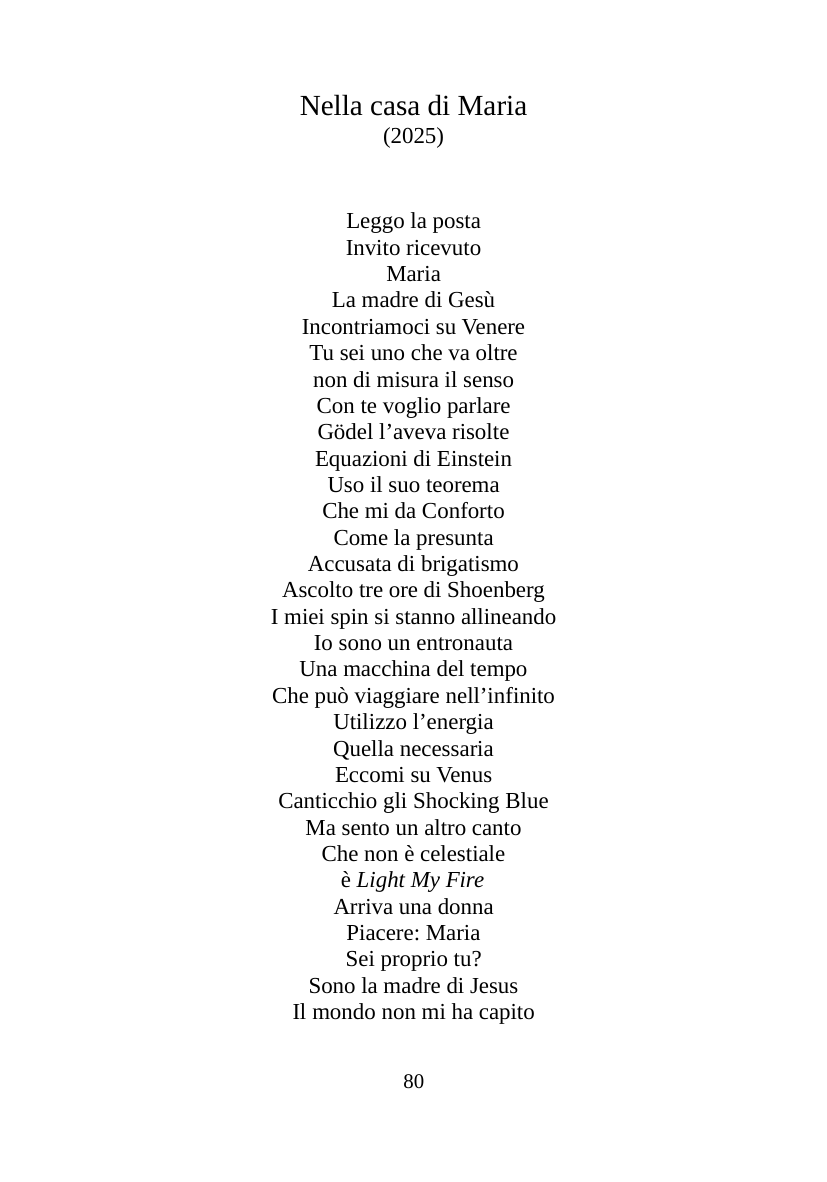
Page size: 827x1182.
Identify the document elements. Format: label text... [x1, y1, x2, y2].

text Nella casa di Maria (2025) [88, 88, 738, 148]
text Ma sento un altro canto [88, 814, 738, 840]
text Arriva una donna [88, 893, 738, 919]
text Uso il suo teorema [88, 471, 738, 497]
text Il mondo non mi ha capito [88, 998, 738, 1024]
text Quella necessaria [88, 734, 738, 761]
text Utilizzo l’energia [88, 708, 738, 734]
text I miei spin si stanno allineando [88, 603, 738, 629]
text Invito ricevuto [88, 234, 738, 260]
text Con te voglio parlare [88, 392, 738, 418]
text Tu sei uno che va oltre [88, 339, 738, 366]
text Ascolto tre ore di Shoenberg [88, 576, 738, 603]
text Incontriamoci su Venere [88, 313, 738, 339]
text non di misura il senso [88, 366, 738, 392]
text Canticchio gli Shocking Blue [88, 787, 738, 814]
text Piacere: Maria [88, 919, 738, 945]
text Io sono un entronauta [88, 629, 738, 656]
text è Light My Fire [88, 866, 738, 893]
text Maria [88, 260, 738, 287]
text Accusata di brigatismo [88, 550, 738, 576]
text Che non è celestiale [88, 840, 738, 866]
text Eccomi su Venus [88, 761, 738, 787]
text Leggo la posta [88, 207, 738, 234]
text Come la presunta [88, 524, 738, 550]
text Sei proprio tu? [88, 945, 738, 972]
text Gödel l’aveva risolte [88, 418, 738, 445]
text Che può viaggiare nell’infinito [88, 682, 738, 708]
text Equazioni di Einstein [88, 445, 738, 471]
text Sono la madre di Jesus [88, 972, 738, 998]
text La madre di Gesù [88, 287, 738, 313]
text Che mi da Conforto [88, 497, 738, 524]
text Una macchina del tempo [88, 656, 738, 682]
